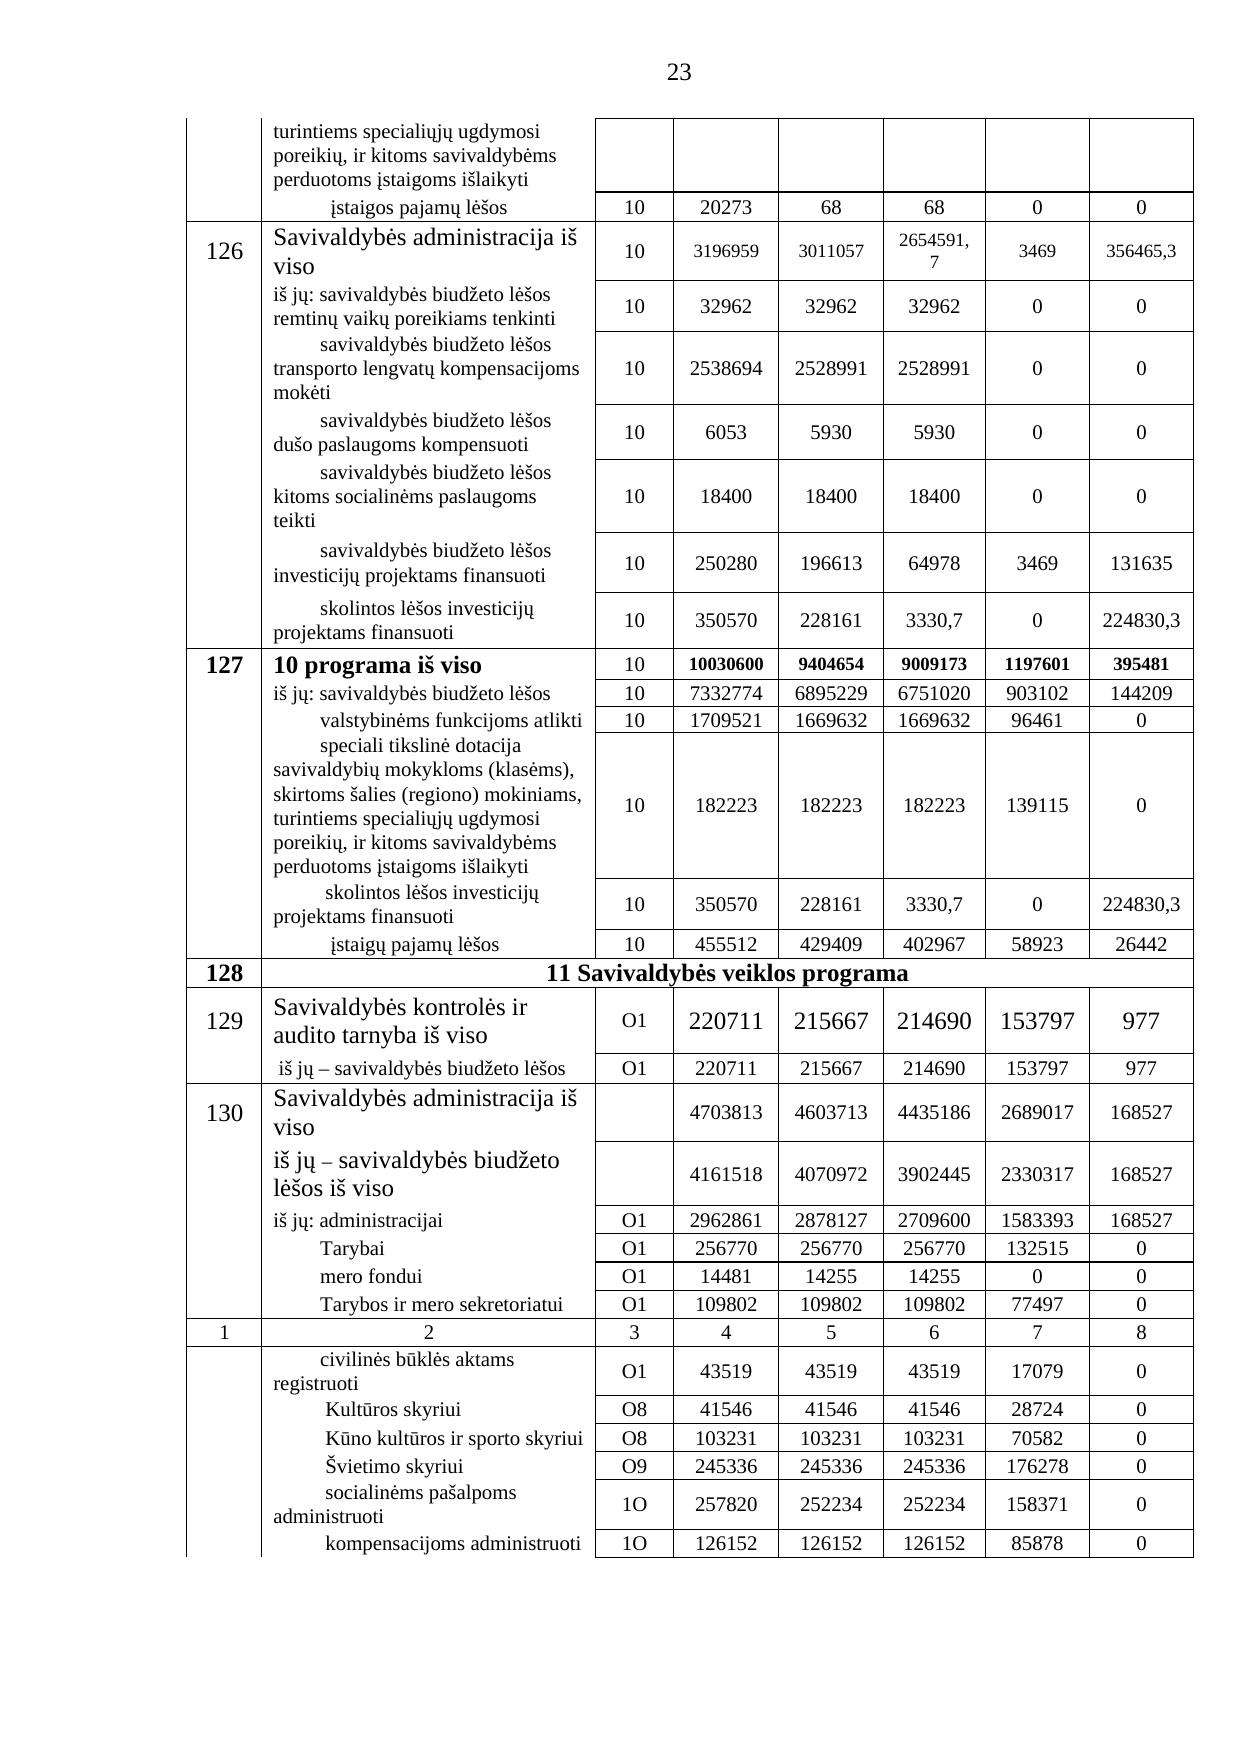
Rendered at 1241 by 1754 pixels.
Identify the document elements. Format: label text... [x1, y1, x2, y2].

table_cell 10 [596, 649, 673, 679]
table_cell 32962 [674, 281, 778, 331]
table_cell [187, 1347, 261, 1395]
table_cell O1 [596, 1291, 673, 1318]
table_cell 103231 [674, 1424, 778, 1451]
table_cell 10 [596, 193, 673, 221]
table_cell 4703813 [674, 1084, 778, 1141]
table_cell 10 [596, 707, 673, 732]
table_cell savivaldybės biudžeto lėšos dušo paslaugoms kompensuoti [262, 404, 595, 459]
table_cell 4603713 [779, 1084, 883, 1141]
table_cell [187, 929, 261, 957]
table_cell O8 [596, 1424, 673, 1451]
table_cell 0 [1090, 1396, 1193, 1423]
table_cell 7 [986, 1319, 1089, 1346]
table_cell 182223 [884, 733, 985, 878]
table_cell 14255 [884, 1263, 985, 1289]
table_cell iš jų: savivaldybės biudžeto lėšos remtinų vaikų poreikiams tenkinti [262, 280, 595, 331]
table_cell [187, 878, 261, 929]
table_cell 0 [986, 460, 1089, 532]
table_cell 10 [596, 680, 673, 706]
table_cell 252234 [779, 1480, 883, 1528]
table_cell 214690 [884, 1054, 985, 1082]
table_cell [187, 280, 261, 331]
table_cell 18400 [884, 460, 985, 532]
table_cell 5930 [884, 405, 985, 459]
table_cell 1 [187, 1319, 261, 1346]
table_cell 215667 [779, 988, 883, 1053]
table_cell Švietimo skyriui [262, 1451, 595, 1479]
table_cell Kultūros skyriui [262, 1395, 595, 1423]
table_cell 0 [986, 405, 1089, 459]
table_cell [187, 331, 261, 404]
table_cell 129 [187, 988, 261, 1053]
table_cell 43519 [884, 1347, 985, 1395]
table_cell 43519 [779, 1347, 883, 1395]
table_cell 6751020 [884, 680, 985, 706]
table_cell [187, 1205, 261, 1233]
table_cell O1 [596, 988, 673, 1053]
table_cell iš jų: savivaldybės biudžeto lėšos [262, 679, 595, 706]
table_cell 0 [1090, 281, 1193, 331]
table_cell 11 Savivaldybės veiklos programa [262, 959, 1193, 987]
table_cell 10 [596, 879, 673, 929]
table_cell 0 [1090, 1263, 1193, 1289]
table_cell 0 [1090, 1452, 1193, 1479]
table_cell [187, 404, 261, 459]
table_cell 0 [1090, 1480, 1193, 1528]
table_cell Savivaldybės kontrolės ir audito tarnyba iš viso [262, 988, 595, 1053]
table_cell 85878 [986, 1530, 1089, 1557]
table_cell 17079 [986, 1347, 1089, 1395]
table_cell 32962 [884, 281, 985, 331]
table_cell Tarybos ir mero sekretoriatui [262, 1290, 595, 1318]
table_cell 0 [986, 879, 1089, 929]
table_cell 70582 [986, 1424, 1089, 1451]
table_cell civilinės būklės aktams registruoti [262, 1347, 595, 1395]
table_cell 1709521 [674, 707, 778, 732]
table_cell [187, 592, 261, 648]
table_cell 153797 [986, 1054, 1089, 1082]
table_cell 10 [596, 332, 673, 404]
table_cell 196613 [779, 533, 883, 592]
table_cell 1O [596, 1530, 673, 1557]
table_cell 32962 [779, 281, 883, 331]
table_cell iš jų: administracijai [262, 1205, 595, 1233]
table_cell 2878127 [779, 1206, 883, 1233]
table_cell savivaldybės biudžeto lėšos kitoms socialinėms paslaugoms teikti [262, 459, 595, 532]
table_cell kompensacijoms administruoti [262, 1529, 595, 1557]
table_cell mero fondui [262, 1261, 595, 1289]
table_cell 0 [1090, 733, 1193, 878]
table_cell speciali tikslinė dotacija savivaldybių mokykloms (klasėms), skirtoms šalies (regiono) mokiniams, turintiems specialiųjų ugdymosi poreikių, ir kitoms savivaldybėms perduotoms įstaigoms išlaikyti [262, 732, 595, 878]
table_cell 356465,3 [1090, 222, 1193, 279]
table_cell [187, 1141, 261, 1205]
table_cell Kūno kultūros ir sporto skyriui [262, 1423, 595, 1451]
table_cell 3196959 [674, 222, 778, 279]
table_cell 402967 [884, 930, 985, 957]
table_cell 3469 [986, 222, 1089, 279]
table_cell [674, 119, 778, 191]
table_cell 3 [596, 1319, 673, 1346]
table_cell [187, 1479, 261, 1528]
table_cell Savivaldybės administracija iš viso [262, 222, 595, 279]
table_cell 3469 [986, 533, 1089, 592]
table_cell [986, 119, 1089, 191]
table_cell įstaigos pajamų lėšos [262, 191, 595, 221]
table_cell 0 [1090, 1530, 1193, 1557]
table_cell 109802 [674, 1291, 778, 1318]
table_cell 0 [1090, 193, 1193, 221]
table_cell 8 [1090, 1319, 1193, 1346]
table_cell 0 [1090, 1291, 1193, 1318]
table_cell iš jų – savivaldybės biudžeto lėšos iš viso [262, 1141, 595, 1205]
table_cell 0 [986, 332, 1089, 404]
table_cell 41546 [884, 1396, 985, 1423]
table_cell 2528991 [779, 332, 883, 404]
table_cell 126 [187, 222, 261, 279]
table_cell 28724 [986, 1396, 1089, 1423]
table_cell 126152 [674, 1530, 778, 1557]
table_cell 68 [779, 193, 883, 221]
table_cell socialinėms pašalpoms administruoti [262, 1479, 595, 1528]
table_cell 58923 [986, 930, 1089, 957]
table_cell 127 [187, 649, 261, 679]
table_cell 245336 [779, 1452, 883, 1479]
table_cell 257820 [674, 1480, 778, 1528]
table_cell 395481 [1090, 649, 1193, 679]
table_cell įstaigų pajamų lėšos [262, 929, 595, 957]
table_cell 109802 [779, 1291, 883, 1318]
table_cell 0 [986, 593, 1089, 648]
table_cell O8 [596, 1396, 673, 1423]
table_cell 252234 [884, 1480, 985, 1528]
table_cell 0 [1090, 707, 1193, 732]
table_cell 158371 [986, 1480, 1089, 1528]
table_cell 7332774 [674, 680, 778, 706]
table_cell 224830,3 [1090, 879, 1193, 929]
table_cell 128 [187, 959, 261, 987]
table_cell [187, 1053, 261, 1082]
table_cell 20273 [674, 193, 778, 221]
table_cell 0 [1090, 1424, 1193, 1451]
table_cell [187, 532, 261, 592]
table_cell 245336 [674, 1452, 778, 1479]
table_cell [596, 1084, 673, 1141]
table_cell 144209 [1090, 680, 1193, 706]
table_cell 176278 [986, 1452, 1089, 1479]
table_cell 10 [596, 222, 673, 279]
table_cell 0 [986, 193, 1089, 221]
table_cell 1197601 [986, 649, 1089, 679]
table_cell 126152 [884, 1530, 985, 1557]
table_cell 2330317 [986, 1142, 1089, 1205]
table_cell 10 [596, 930, 673, 957]
table_cell skolintos lėšos investicijų projektams finansuoti [262, 878, 595, 929]
table_cell 1583393 [986, 1206, 1089, 1233]
table_cell 182223 [674, 733, 778, 878]
table_cell 18400 [674, 460, 778, 532]
table_cell 168527 [1090, 1084, 1193, 1141]
table_cell 3330,7 [884, 593, 985, 648]
table_cell 3902445 [884, 1142, 985, 1205]
table_cell Tarybai [262, 1233, 595, 1261]
table_cell 131635 [1090, 533, 1193, 592]
table_cell 6 [884, 1319, 985, 1346]
table_cell 10 [596, 281, 673, 331]
table_cell 10 [596, 405, 673, 459]
table_cell 2 [262, 1319, 595, 1346]
table_cell iš jų – savivaldybės biudžeto lėšos [262, 1053, 595, 1082]
table_cell O1 [596, 1234, 673, 1261]
table_cell 2709600 [884, 1206, 985, 1233]
table_cell 977 [1090, 988, 1193, 1053]
table_cell savivaldybės biudžeto lėšos investicijų projektams finansuoti [262, 532, 595, 592]
table_cell 4435186 [884, 1084, 985, 1141]
table_cell 68 [884, 193, 985, 221]
table_cell savivaldybės biudžeto lėšos transporto lengvatų kompensacijoms mokėti [262, 331, 595, 404]
table_cell [884, 119, 985, 191]
table_cell turintiems specialiųjų ugdymosi poreikių, ir kitoms savivaldybėms perduotoms įstaigoms išlaikyti [262, 118, 595, 191]
table_cell 18400 [779, 460, 883, 532]
table_cell 103231 [779, 1424, 883, 1451]
table_cell 14255 [779, 1263, 883, 1289]
table_cell [187, 732, 261, 878]
table_cell [187, 1233, 261, 1261]
table_cell 1O [596, 1480, 673, 1528]
table_cell 14481 [674, 1263, 778, 1289]
table_cell 1669632 [884, 707, 985, 732]
table_cell 256770 [884, 1234, 985, 1261]
table_cell [187, 1423, 261, 1451]
table_cell 10 [596, 593, 673, 648]
table_cell 9404654 [779, 649, 883, 679]
table_cell 0 [986, 1263, 1089, 1289]
table_cell 103231 [884, 1424, 985, 1451]
table_cell 350570 [674, 879, 778, 929]
table_cell 455512 [674, 930, 778, 957]
table_cell 4070972 [779, 1142, 883, 1205]
table_cell [187, 1529, 261, 1557]
table_cell 0 [1090, 1234, 1193, 1261]
table_cell 10 [596, 460, 673, 532]
table_cell 168527 [1090, 1142, 1193, 1205]
table_cell [187, 679, 261, 706]
table_cell 903102 [986, 680, 1089, 706]
table_cell 1669632 [779, 707, 883, 732]
table_cell 214690 [884, 988, 985, 1053]
table_cell 977 [1090, 1054, 1193, 1082]
table_cell 96461 [986, 707, 1089, 732]
table_cell 43519 [674, 1347, 778, 1395]
table_cell [187, 191, 261, 221]
table_cell 77497 [986, 1291, 1089, 1318]
table_cell O1 [596, 1263, 673, 1289]
table_cell valstybinėms funkcijoms atlikti [262, 706, 595, 732]
table_cell O1 [596, 1347, 673, 1395]
table_cell 5 [779, 1319, 883, 1346]
table_cell 2962861 [674, 1206, 778, 1233]
table_cell 3011057 [779, 222, 883, 279]
table_cell 220711 [674, 988, 778, 1053]
table_cell 2538694 [674, 332, 778, 404]
table_cell O9 [596, 1452, 673, 1479]
table_cell 126152 [779, 1530, 883, 1557]
table_cell 429409 [779, 930, 883, 957]
table_cell 41546 [779, 1396, 883, 1423]
table_cell 0 [1090, 460, 1193, 532]
table_cell 132515 [986, 1234, 1089, 1261]
table_cell 220711 [674, 1054, 778, 1082]
table_cell Savivaldybės administracija iš viso [262, 1084, 595, 1141]
table_cell 256770 [779, 1234, 883, 1261]
table_cell 0 [1090, 332, 1193, 404]
table_cell [187, 706, 261, 732]
table_cell 228161 [779, 593, 883, 648]
table_cell 153797 [986, 988, 1089, 1053]
table_cell 64978 [884, 533, 985, 592]
table_cell 215667 [779, 1054, 883, 1082]
table_cell 3330,7 [884, 879, 985, 929]
table_cell 0 [986, 281, 1089, 331]
table_cell 4161518 [674, 1142, 778, 1205]
table_cell 9009173 [884, 649, 985, 679]
table_cell [187, 118, 261, 191]
table_cell 256770 [674, 1234, 778, 1261]
table_cell 139115 [986, 733, 1089, 878]
table_cell 10 [596, 733, 673, 878]
table_cell 130 [187, 1084, 261, 1141]
table_cell 182223 [779, 733, 883, 878]
table_cell O1 [596, 1054, 673, 1082]
table_cell 6053 [674, 405, 778, 459]
table_cell [779, 119, 883, 191]
table_cell skolintos lėšos investicijų projektams finansuoti [262, 592, 595, 648]
table_cell 4 [674, 1319, 778, 1346]
table_cell [187, 1395, 261, 1423]
table_cell 10030600 [674, 649, 778, 679]
table_cell [187, 1261, 261, 1289]
table_cell 168527 [1090, 1206, 1193, 1233]
table_cell 2654591,7 [884, 222, 985, 279]
table_cell 224830,3 [1090, 593, 1193, 648]
table_cell 26442 [1090, 930, 1193, 957]
table_cell 245336 [884, 1452, 985, 1479]
table_cell 350570 [674, 593, 778, 648]
table_cell 0 [1090, 405, 1193, 459]
table_cell 10 programa iš viso [262, 649, 595, 679]
table_cell 5930 [779, 405, 883, 459]
table_cell [596, 119, 673, 191]
table_cell 250280 [674, 533, 778, 592]
table_cell 6895229 [779, 680, 883, 706]
table_cell 10 [596, 533, 673, 592]
table_cell O1 [596, 1206, 673, 1233]
table_cell 2689017 [986, 1084, 1089, 1141]
table_cell [187, 1451, 261, 1479]
table_cell [187, 459, 261, 532]
table_cell 228161 [779, 879, 883, 929]
table_cell [1090, 119, 1193, 191]
table_cell 0 [1090, 1347, 1193, 1395]
table_cell [187, 1290, 261, 1318]
table_cell 109802 [884, 1291, 985, 1318]
table_cell 41546 [674, 1396, 778, 1423]
table_cell [596, 1142, 673, 1205]
table_cell 2528991 [884, 332, 985, 404]
